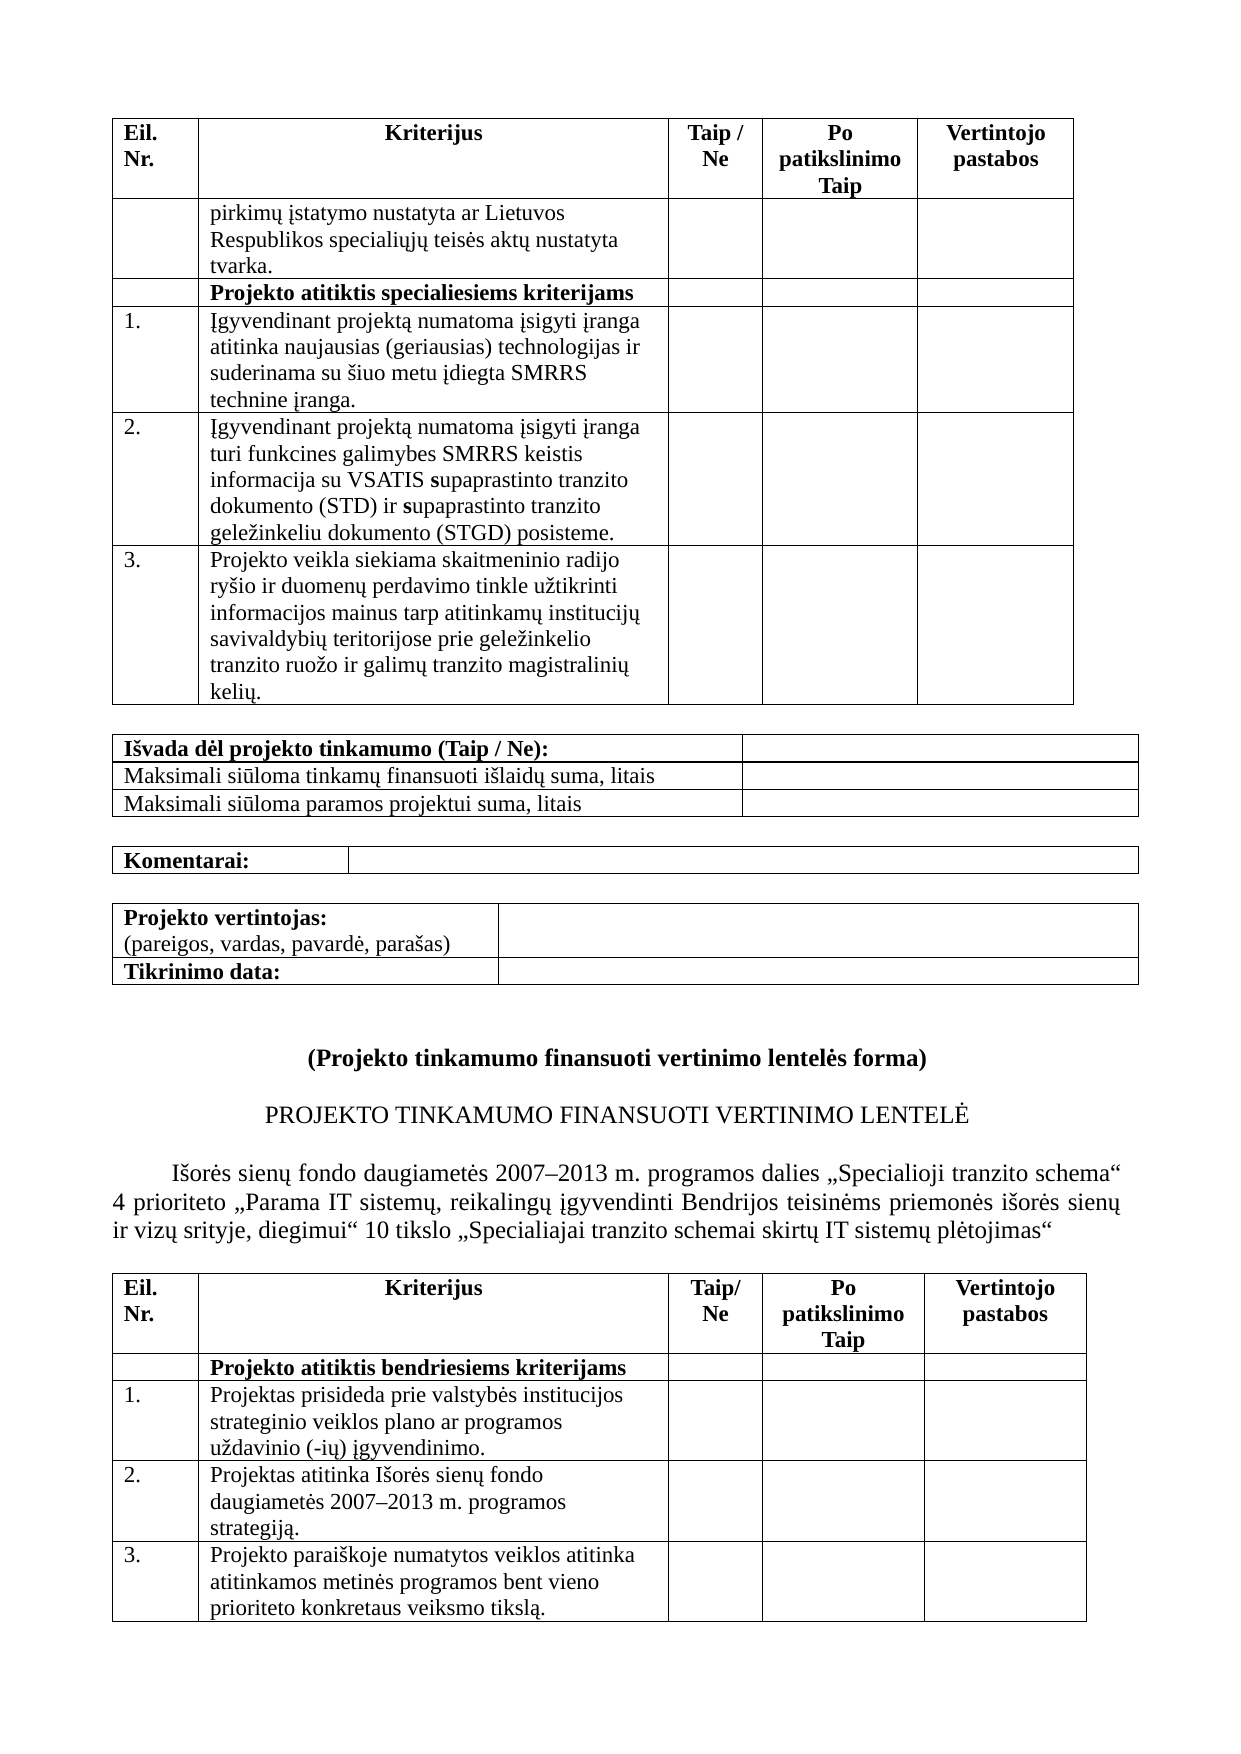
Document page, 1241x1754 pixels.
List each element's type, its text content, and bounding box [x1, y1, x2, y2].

table_cell pirkimų įstatymo nustatyta ar Lietuvos Respublikos specialiųjų teisės aktų nustatyta tvarka. [199, 199, 668, 278]
table_cell Maksimali siūloma paramos projektui suma, litais [113, 790, 742, 816]
table_cell [669, 279, 762, 306]
table_cell [499, 958, 1138, 984]
table_cell [763, 546, 917, 704]
table_cell 2. [113, 413, 198, 545]
table_cell [925, 1354, 1086, 1380]
table_header [499, 904, 1138, 957]
table_cell [763, 413, 917, 545]
table_cell [763, 199, 917, 278]
table_cell Maksimali siūloma tinkamų finansuoti išlaidų suma, litais [113, 763, 742, 789]
table_cell Įgyvendinant projektą numatoma įsigyti įranga atitinka naujausias (geriausias) technologijas ir suderinama su šiuo metu įdiegta SMRRS technine įranga. [199, 307, 668, 412]
table_cell Projektas atitinka Išorės sienų fondo daugiametės 2007–2013 m. programos strategiją. [199, 1461, 668, 1541]
text PROJEKTO TINKAMUMO FINANSUOTI VERTINIMO LENTELĖ [112, 1100, 1122, 1129]
table_cell [925, 1461, 1086, 1541]
table_header [743, 735, 1138, 761]
table_header Taip / Ne [669, 119, 762, 198]
table_header Kriterijus [199, 1274, 668, 1353]
table_header Projekto vertintojas: (pareigos, vardas, pavardė, parašas) [113, 904, 498, 957]
table_cell [669, 1542, 762, 1621]
table_header [349, 847, 1138, 873]
table_cell 2. [113, 1461, 198, 1541]
table_cell Įgyvendinant projektą numatoma įsigyti įranga turi funkcines galimybes SMRRS keistis informacija su VSATIS supaprastinto tranzito dokumento (STD) ir supaprastinto tranzito geležinkeliu dokumento (STGD) posisteme. [199, 413, 668, 545]
table_cell 3. [113, 1542, 198, 1621]
table_header Eil. Nr. [113, 1274, 198, 1353]
table_cell [669, 199, 762, 278]
table_cell Projekto veikla siekiama skaitmeninio radijo ryšio ir duomenų perdavimo tinkle užtikrinti informacijos mainus tarp atitinkamų institucijų savivaldybių teritorijose prie geležinkelio tranzito ruožo ir galimų tranzito magistralinių kelių. [199, 546, 668, 704]
table_cell 1. [113, 307, 198, 412]
table_cell [925, 1542, 1086, 1621]
table_cell [113, 1354, 198, 1380]
table_header Komentarai: [113, 847, 348, 873]
table_cell [763, 1542, 924, 1621]
table_cell [669, 307, 762, 412]
table_cell [763, 279, 917, 306]
table_cell [743, 790, 1138, 816]
table_cell [763, 1461, 924, 1541]
table_cell [918, 546, 1073, 704]
table_cell [918, 307, 1073, 412]
table_cell Projekto atitiktis specialiesiems kriterijams [199, 279, 668, 306]
table_header Vertintojo pastabos [918, 119, 1073, 198]
table_cell [669, 413, 762, 545]
table_header Išvada dėl projekto tinkamumo (Taip / Ne): [113, 735, 742, 761]
table_cell [925, 1381, 1086, 1460]
table_header Taip/ Ne [669, 1274, 762, 1353]
table_cell Projektas prisideda prie valstybės institucijos strateginio veiklos plano ar programos uždavinio (-ių) įgyvendinimo. [199, 1381, 668, 1460]
table_header Po patikslinimo Taip [763, 119, 917, 198]
text Išorės sienų fondo daugiametės 2007–2013 m. programos dalies „Specialioji tranzito schema“ 4 prioriteto „Parama IT sistemų, reikalingų įgyvendinti Bendrijos teisinėms priemonės išorės sienų ir vizų srityje, diegimui“ 10 tikslo „Specialiajai tranzito schemai skirtų IT sistemų plėtojimas“ [112, 1158, 1122, 1244]
table_cell [763, 1381, 924, 1460]
table_cell Projekto paraiškoje numatytos veiklos atitinka atitinkamos metinės programos bent vieno prioriteto konkretaus veiksmo tikslą. [199, 1542, 668, 1621]
table_cell [763, 1354, 924, 1380]
table_cell [669, 1381, 762, 1460]
table_cell Tikrinimo data: [113, 958, 498, 984]
table_cell Projekto atitiktis bendriesiems kriterijams [199, 1354, 668, 1380]
text (Projekto tinkamumo finansuoti vertinimo lentelės forma) [112, 1043, 1122, 1072]
table_cell [669, 546, 762, 704]
table_cell [918, 199, 1073, 278]
table_header Po patikslinimo Taip [763, 1274, 924, 1353]
table_cell 3. [113, 546, 198, 704]
table_cell [763, 307, 917, 412]
table_header Kriterijus [199, 119, 668, 198]
table_cell [918, 279, 1073, 306]
table_cell [918, 413, 1073, 545]
table_cell [743, 763, 1138, 789]
table_cell [113, 199, 198, 278]
table_cell [113, 279, 198, 306]
table_cell [669, 1461, 762, 1541]
table_cell 1. [113, 1381, 198, 1460]
table_header Eil. Nr. [113, 119, 198, 198]
table_header Vertintojo pastabos [925, 1274, 1086, 1353]
table_cell [669, 1354, 762, 1380]
